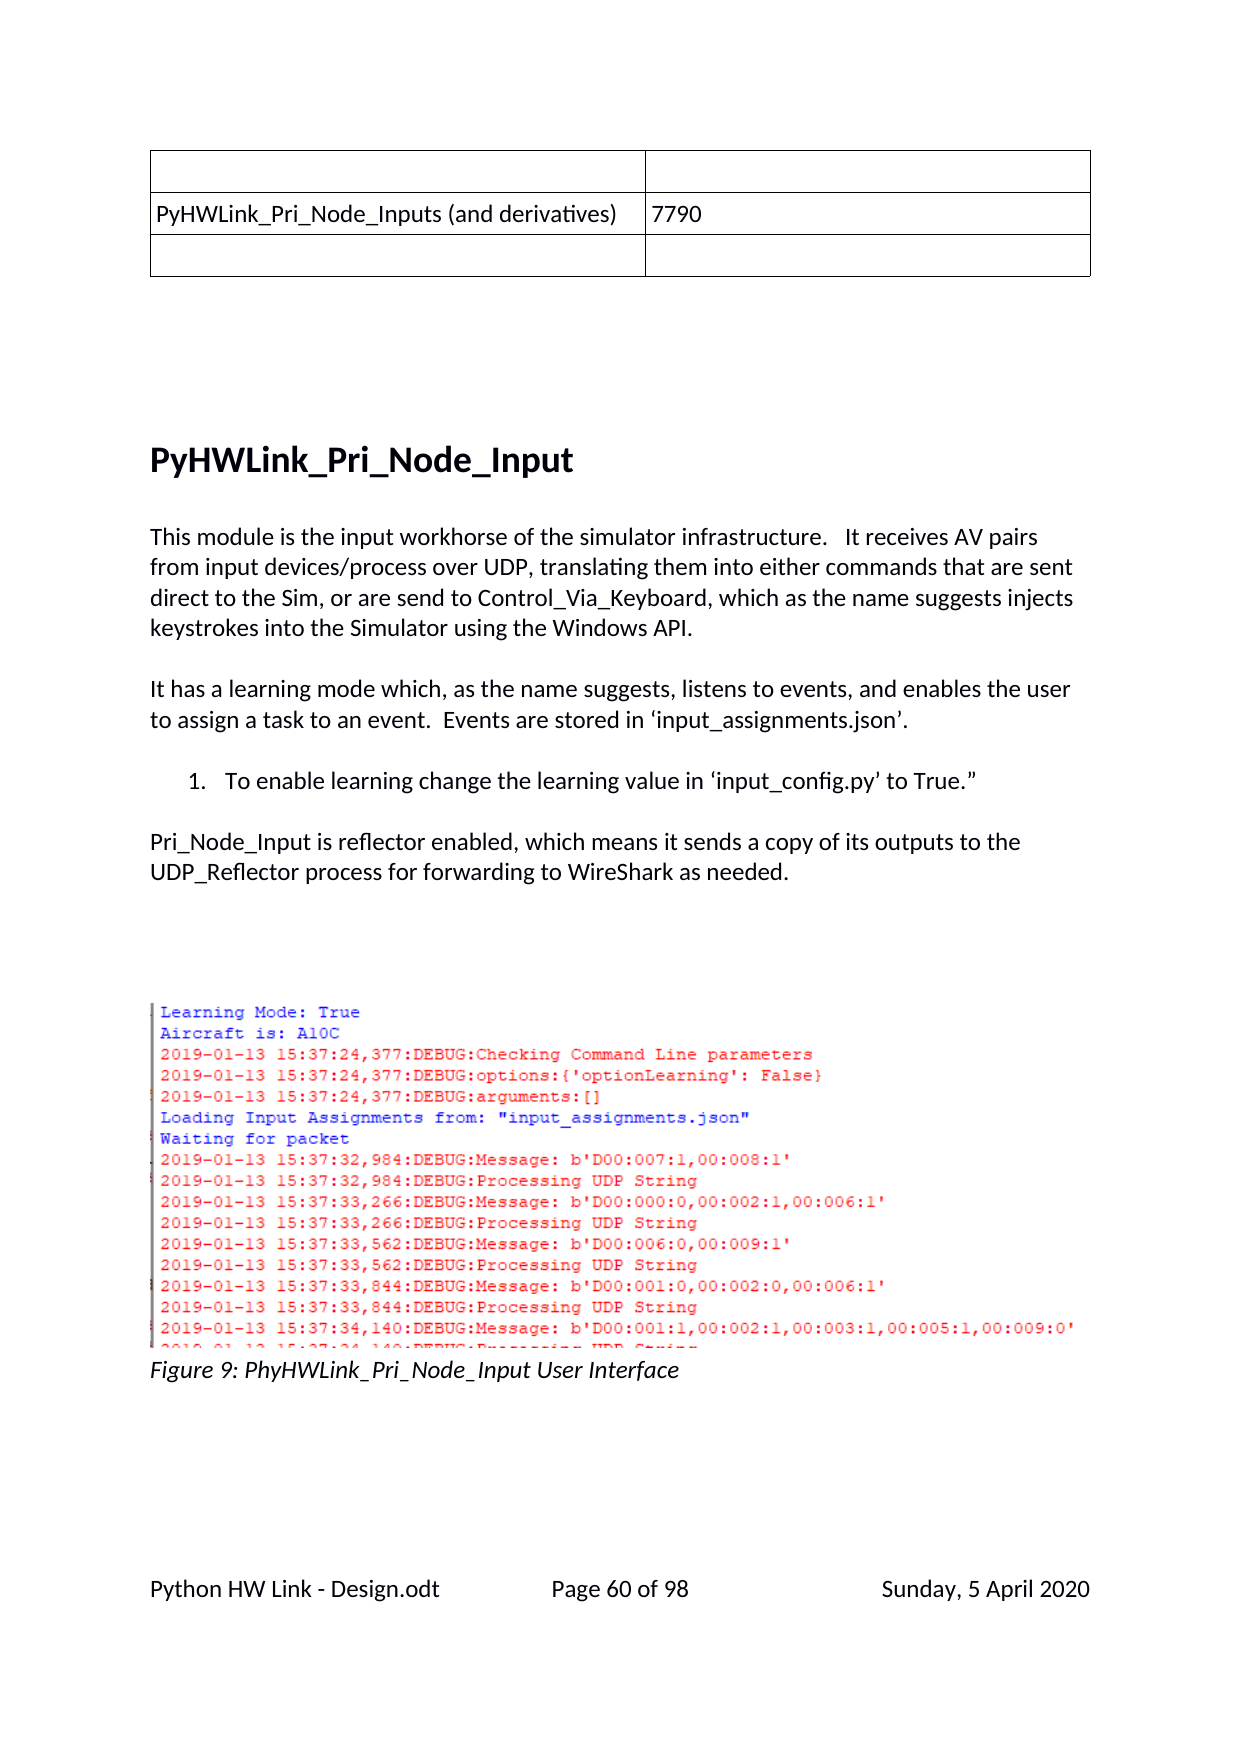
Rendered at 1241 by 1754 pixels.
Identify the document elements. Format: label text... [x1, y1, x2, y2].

table_cell [151, 235, 645, 276]
table_cell PyHWLink_Pri_Node_Inputs (and derivatives) [151, 193, 645, 234]
table_cell [151, 151, 645, 192]
text Pri_Node_Input is reflector enabled, which means it sends a copy of its outputs to the UDP_Reflector process for forwarding to WireShark as needed. [150, 826, 1090, 887]
text This module is the input workhorse of the simulator infrastructure. It receives AV pairs from input devices/process over UDP, translating them into either commands that are sent direct to the Sim, or are send to Control_Via_Keyboard, which as the name suggests injects keystrokes into the Simulator using the Windows API. [150, 521, 1090, 643]
text Figure 9: PhyHWLink_Pri_Node_Input User Interface [150, 1348, 1090, 1385]
text It has a learning mode which, as the name suggests, listens to events, and enables the user to assign a task to an event. Events are stored in ‘input_assignments.json’. [150, 673, 1090, 734]
table_cell 7790 [646, 193, 1090, 234]
subtitle PyHWLink_Pri_Node_Input [150, 436, 1090, 482]
table_cell [646, 151, 1090, 192]
picture [150, 1003, 1091, 1348]
list To enable learning change the learning value in ‘input_config.py’ to True.” [187, 765, 1090, 795]
table_cell [646, 235, 1090, 276]
